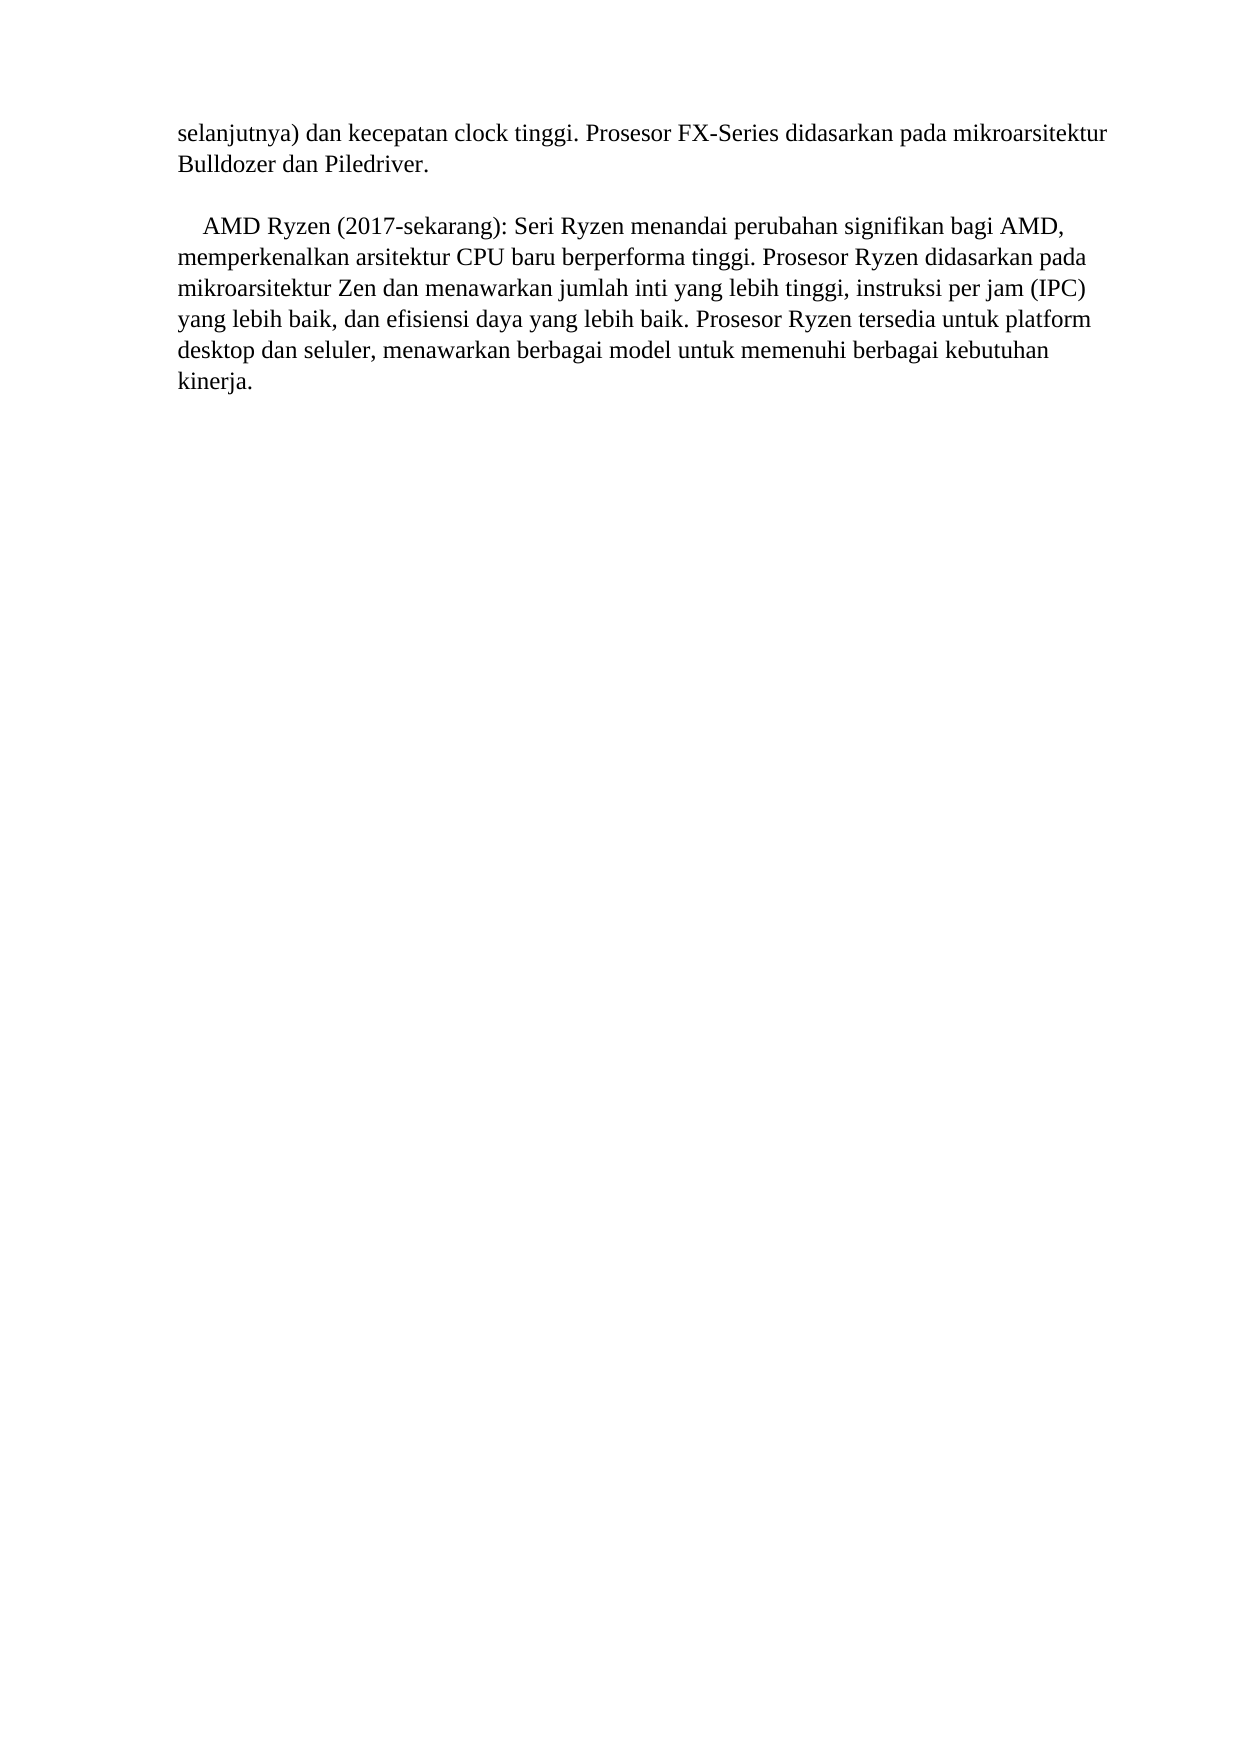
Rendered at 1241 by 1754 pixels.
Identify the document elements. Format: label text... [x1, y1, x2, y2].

text AMD Ryzen (2017-sekarang): Seri Ryzen menandai perubahan signifikan bagi AMD, memperkenalkan arsitektur CPU baru berperforma tinggi. Prosesor Ryzen didasarkan pada mikroarsitektur Zen dan menawarkan jumlah inti yang lebih tinggi, instruksi per jam (IPC) yang lebih baik, dan efisiensi daya yang lebih baik. Prosesor Ryzen tersedia untuk platform desktop dan seluler, menawarkan berbagai model untuk memenuhi berbagai kebutuhan kinerja. [177, 211, 1122, 395]
text selanjutnya) dan kecepatan clock tinggi. Prosesor FX-Series didasarkan pada mikroarsitektur Bulldozer dan Piledriver. [177, 118, 1122, 178]
